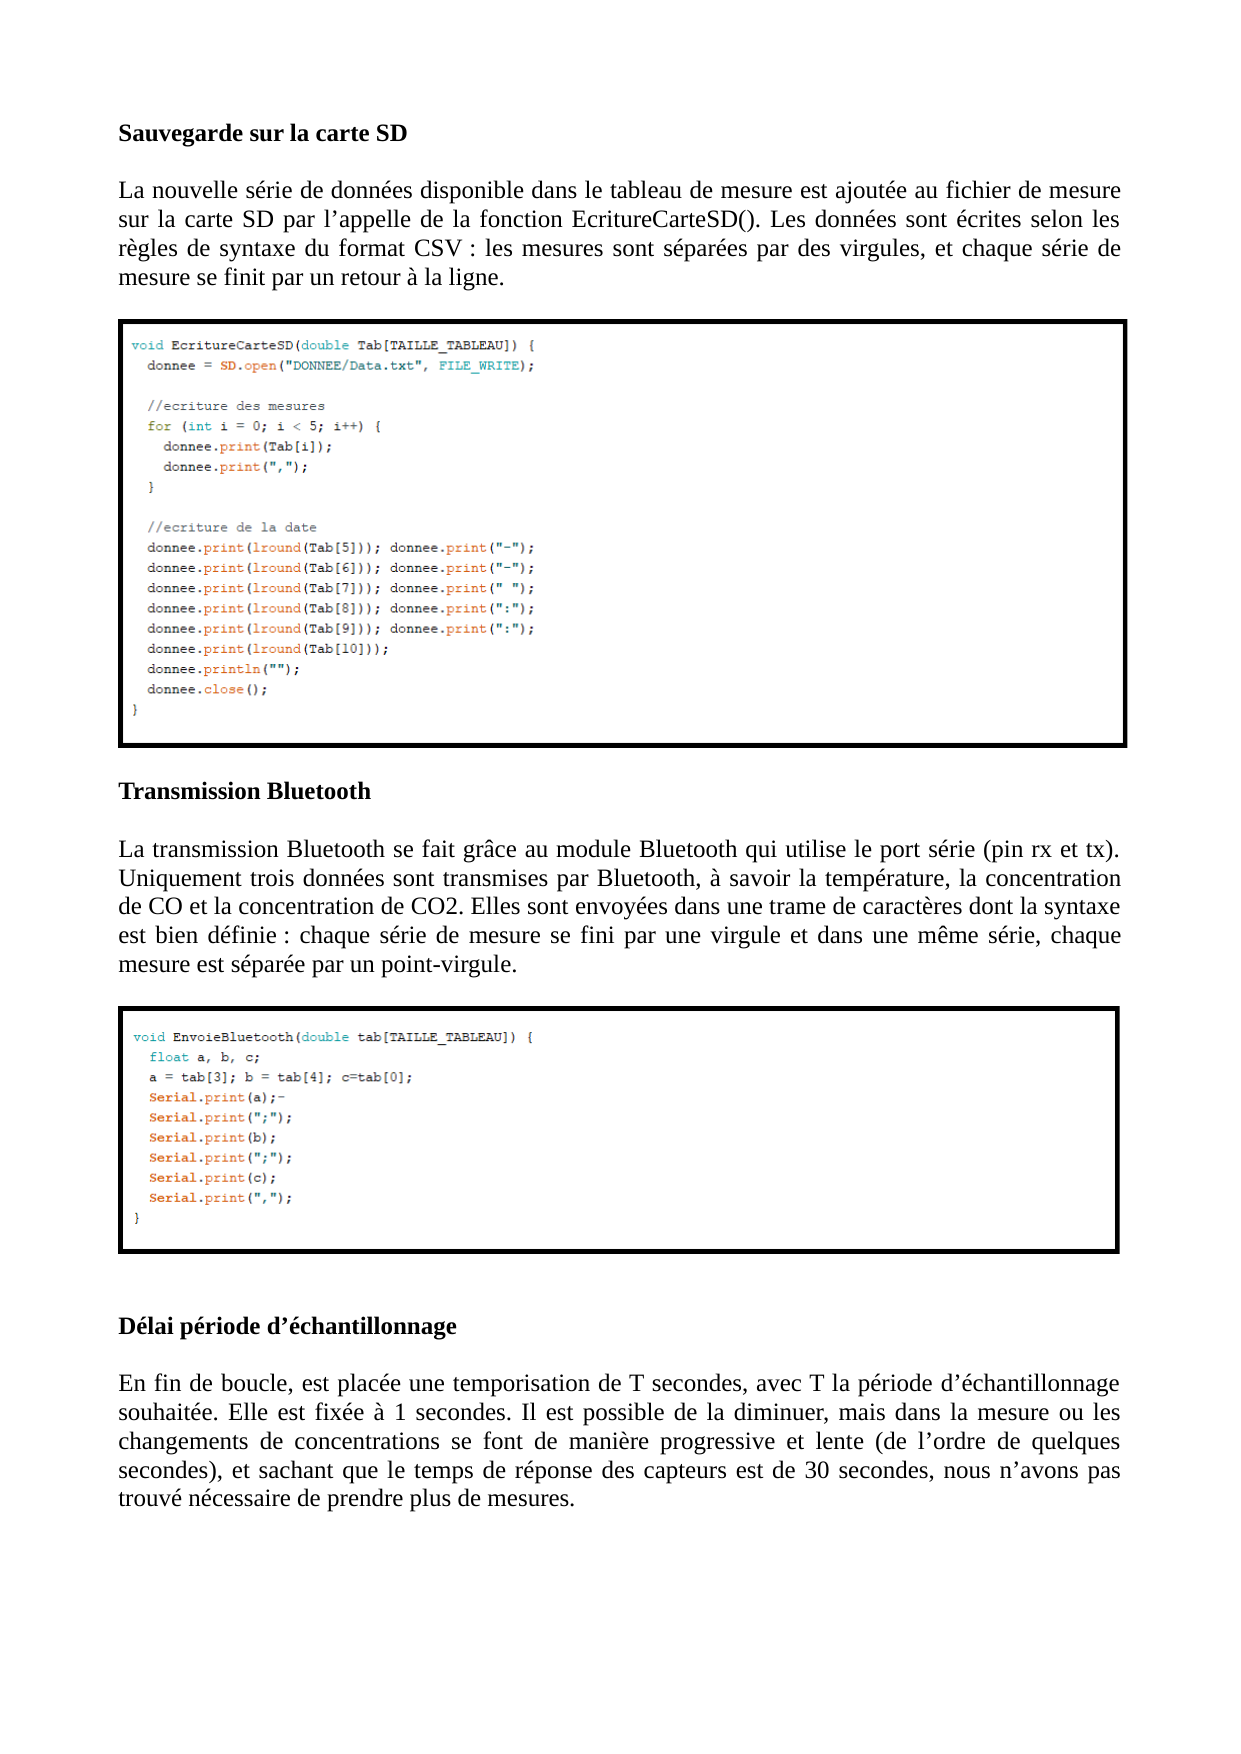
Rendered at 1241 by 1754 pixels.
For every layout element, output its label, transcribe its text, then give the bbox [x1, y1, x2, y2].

text La transmission Bluetooth se fait grâce au module Bluetooth qui utilise le port série (pin rx et tx). Uniquement trois données sont transmises par Bluetooth, à savoir la température, la concentration de CO et la concentration de CO2. Elles sont envoyées dans une trame de caractères dont la syntaxe est bien définie : chaque série de mesure se fini par une virgule et dans une même série, chaque mesure est séparée par un point-virgule. [118, 834, 1122, 978]
picture [118, 319, 1128, 748]
text La nouvelle série de données disponible dans le tableau de mesure est ajoutée au fichier de mesure sur la carte SD par l’appelle de la fonction EcritureCarteSD(). Les données sont écrites selon les règles de syntaxe du format CSV : les mesures sont séparées par des virgules, et chaque série de mesure se finit par un retour à la ligne. [118, 176, 1122, 291]
text En fin de boucle, est placée une temporisation de T secondes, avec T la période d’échantillonnage souhaitée. Elle est fixée à 1 secondes. Il est possible de la diminuer, mais dans la mesure ou les changements de concentrations se font de manière progressive et lente (de l’ordre de quelques secondes), et sachant que le temps de réponse des capteurs est de 30 secondes, nous n’avons pas trouvé nécessaire de prendre plus de mesures. [118, 1368, 1122, 1512]
text Sauvegarde sur la carte SD [118, 118, 1122, 147]
text Délai période d’échantillonnage [118, 1311, 1122, 1340]
text Transmission Bluetooth [118, 776, 1122, 805]
picture [118, 1006, 1120, 1254]
